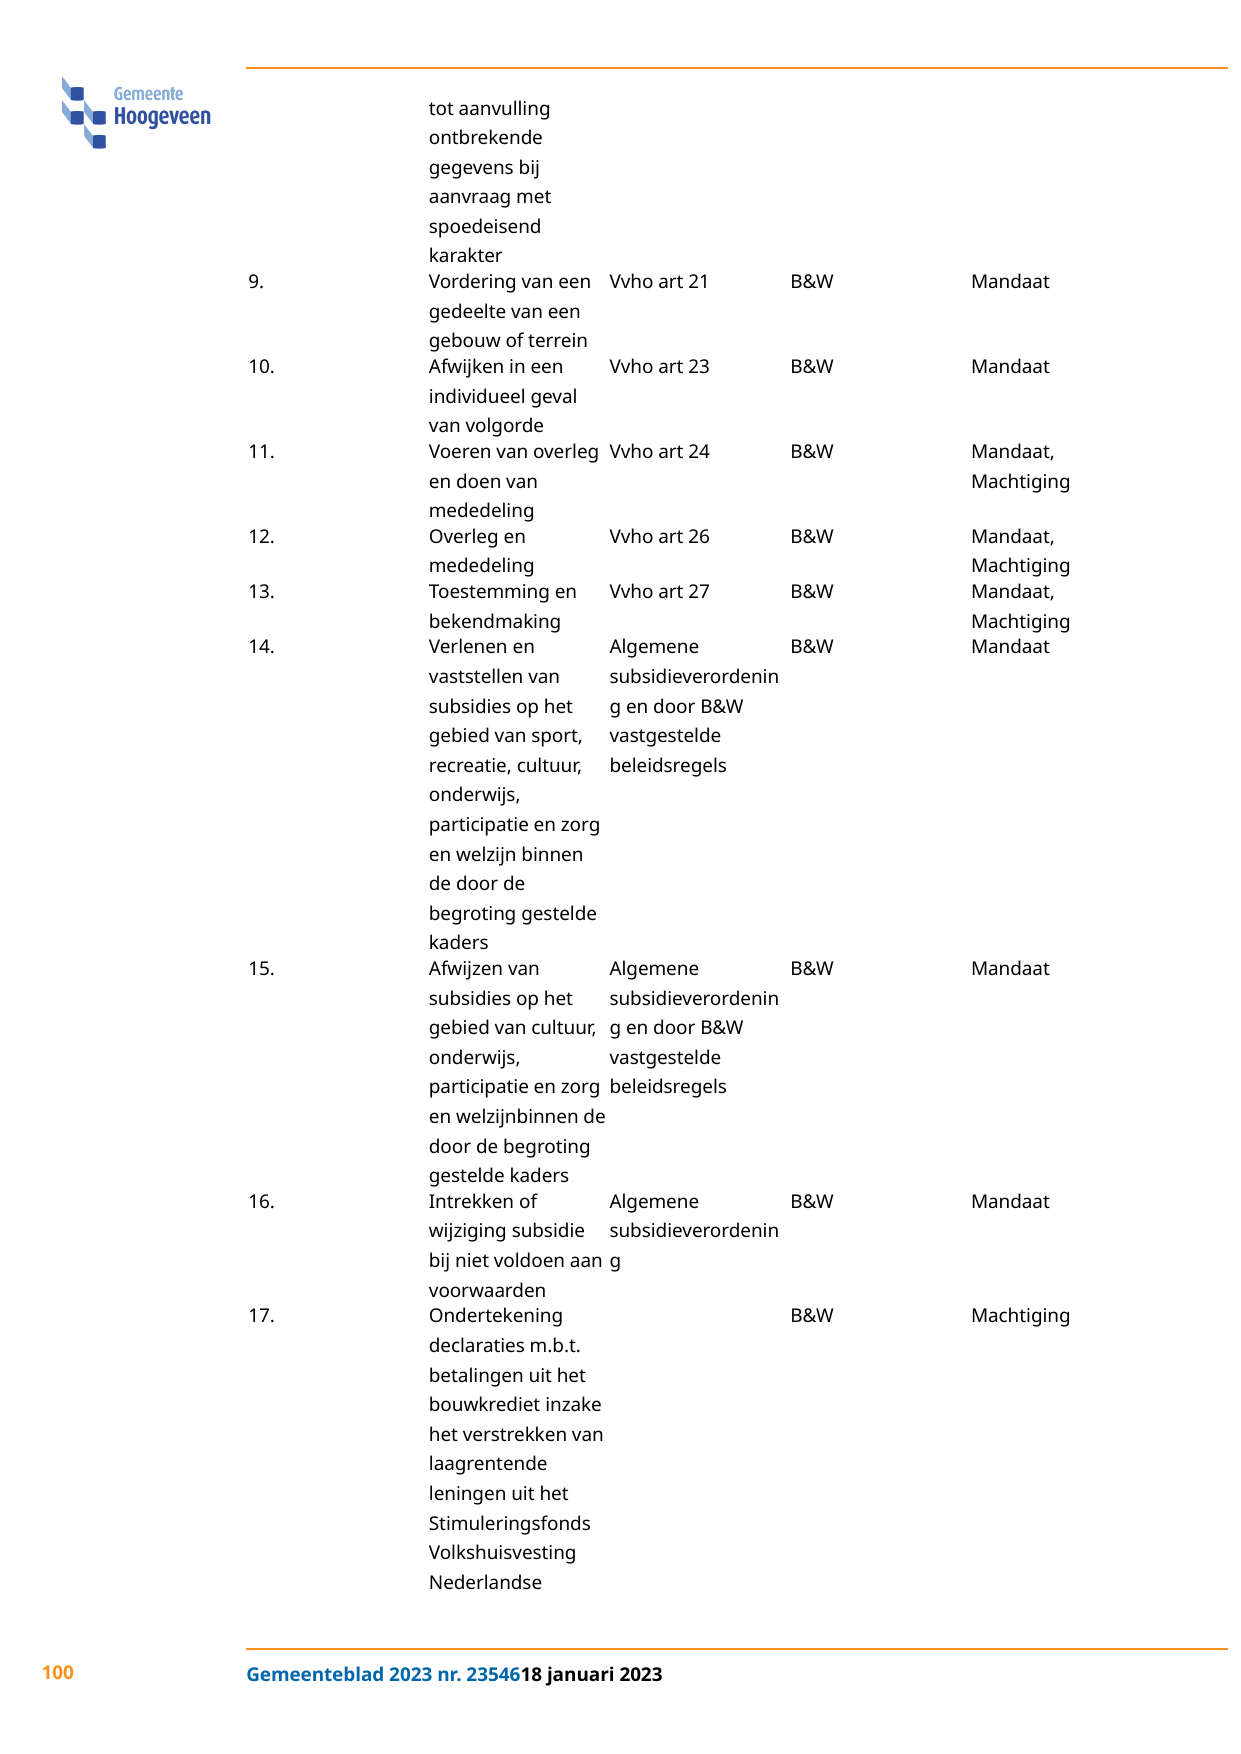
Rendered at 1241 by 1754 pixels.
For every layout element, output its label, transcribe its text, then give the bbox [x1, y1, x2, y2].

table_cell [248, 579, 429, 634]
table_cell [248, 634, 429, 955]
table_cell [248, 955, 429, 1188]
table_cell tot aanvulling ontbrekende gegevens bij aanvraag met spoedeisend karakter [429, 95, 609, 268]
table_cell Mandaat [971, 269, 1152, 353]
picture [41, 47, 231, 172]
table_cell Mandaat, Machtiging [971, 438, 1152, 523]
table_cell Mandaat [971, 634, 1152, 955]
table_cell Vvho art 27 [609, 579, 790, 634]
table_cell [248, 1188, 429, 1303]
table_cell [248, 1303, 429, 1594]
table_cell Algemene subsidieverordening en door B&W vastgestelde beleidsregels [609, 955, 790, 1188]
table_cell Algemene subsidieverordening en door B&W vastgestelde beleidsregels [609, 634, 790, 955]
table_cell [790, 95, 971, 268]
table_cell Ondertekening declaraties m.b.t. betalingen uit het bouwkrediet inzake het verstrekken van laagrentende leningen uit het Stimuleringsfonds Volkshuisvesting Nederlandse [429, 1303, 609, 1594]
table_cell Vvho art 21 [609, 269, 790, 353]
table_cell Algemene subsidieverordening [609, 1188, 790, 1303]
table_cell Toestemming en bekendmaking [429, 579, 609, 634]
table_cell Mandaat, Machtiging [971, 579, 1152, 634]
table_cell [248, 95, 429, 268]
table_cell B&W [790, 1303, 971, 1594]
table_cell Mandaat [971, 353, 1152, 438]
table_cell Mandaat [971, 955, 1152, 1188]
table_cell Vvho art 24 [609, 438, 790, 523]
table_cell B&W [790, 634, 971, 955]
table_cell Vvho art 23 [609, 353, 790, 438]
table_cell Vordering van een gedeelte van een gebouw of terrein [429, 269, 609, 353]
table_cell Afwijken in een individueel geval van volgorde [429, 353, 609, 438]
table_cell Overleg en mededeling [429, 523, 609, 578]
table_cell Verlenen en vaststellen van subsidies op het gebied van sport, recreatie, cultuur, onderwijs, participatie en zorg en welzijn binnen de door de begroting gestelde kaders [429, 634, 609, 955]
table_cell B&W [790, 438, 971, 523]
table_cell Vvho art 26 [609, 523, 790, 578]
table_cell Mandaat [971, 1188, 1152, 1303]
table_cell [609, 1303, 790, 1594]
table_cell Afwijzen van subsidies op het gebied van cultuur, onderwijs, participatie en zorg en welzijnbinnen de door de begroting gestelde kaders [429, 955, 609, 1188]
table_cell Mandaat, Machtiging [971, 523, 1152, 578]
table_cell B&W [790, 579, 971, 634]
table_cell [609, 95, 790, 268]
table_cell B&W [790, 523, 971, 578]
table_cell Voeren van overleg en doen van mededeling [429, 438, 609, 523]
table_cell B&W [790, 353, 971, 438]
table_cell Intrekken of wijziging subsidie bij niet voldoen aan voorwaarden [429, 1188, 609, 1303]
table_cell Machtiging [971, 1303, 1152, 1594]
table_cell B&W [790, 955, 971, 1188]
table_cell [248, 523, 429, 578]
table_cell [971, 95, 1152, 268]
table_cell [248, 269, 429, 353]
table_cell B&W [790, 269, 971, 353]
table_cell [248, 353, 429, 438]
table_cell [248, 438, 429, 523]
table_cell B&W [790, 1188, 971, 1303]
